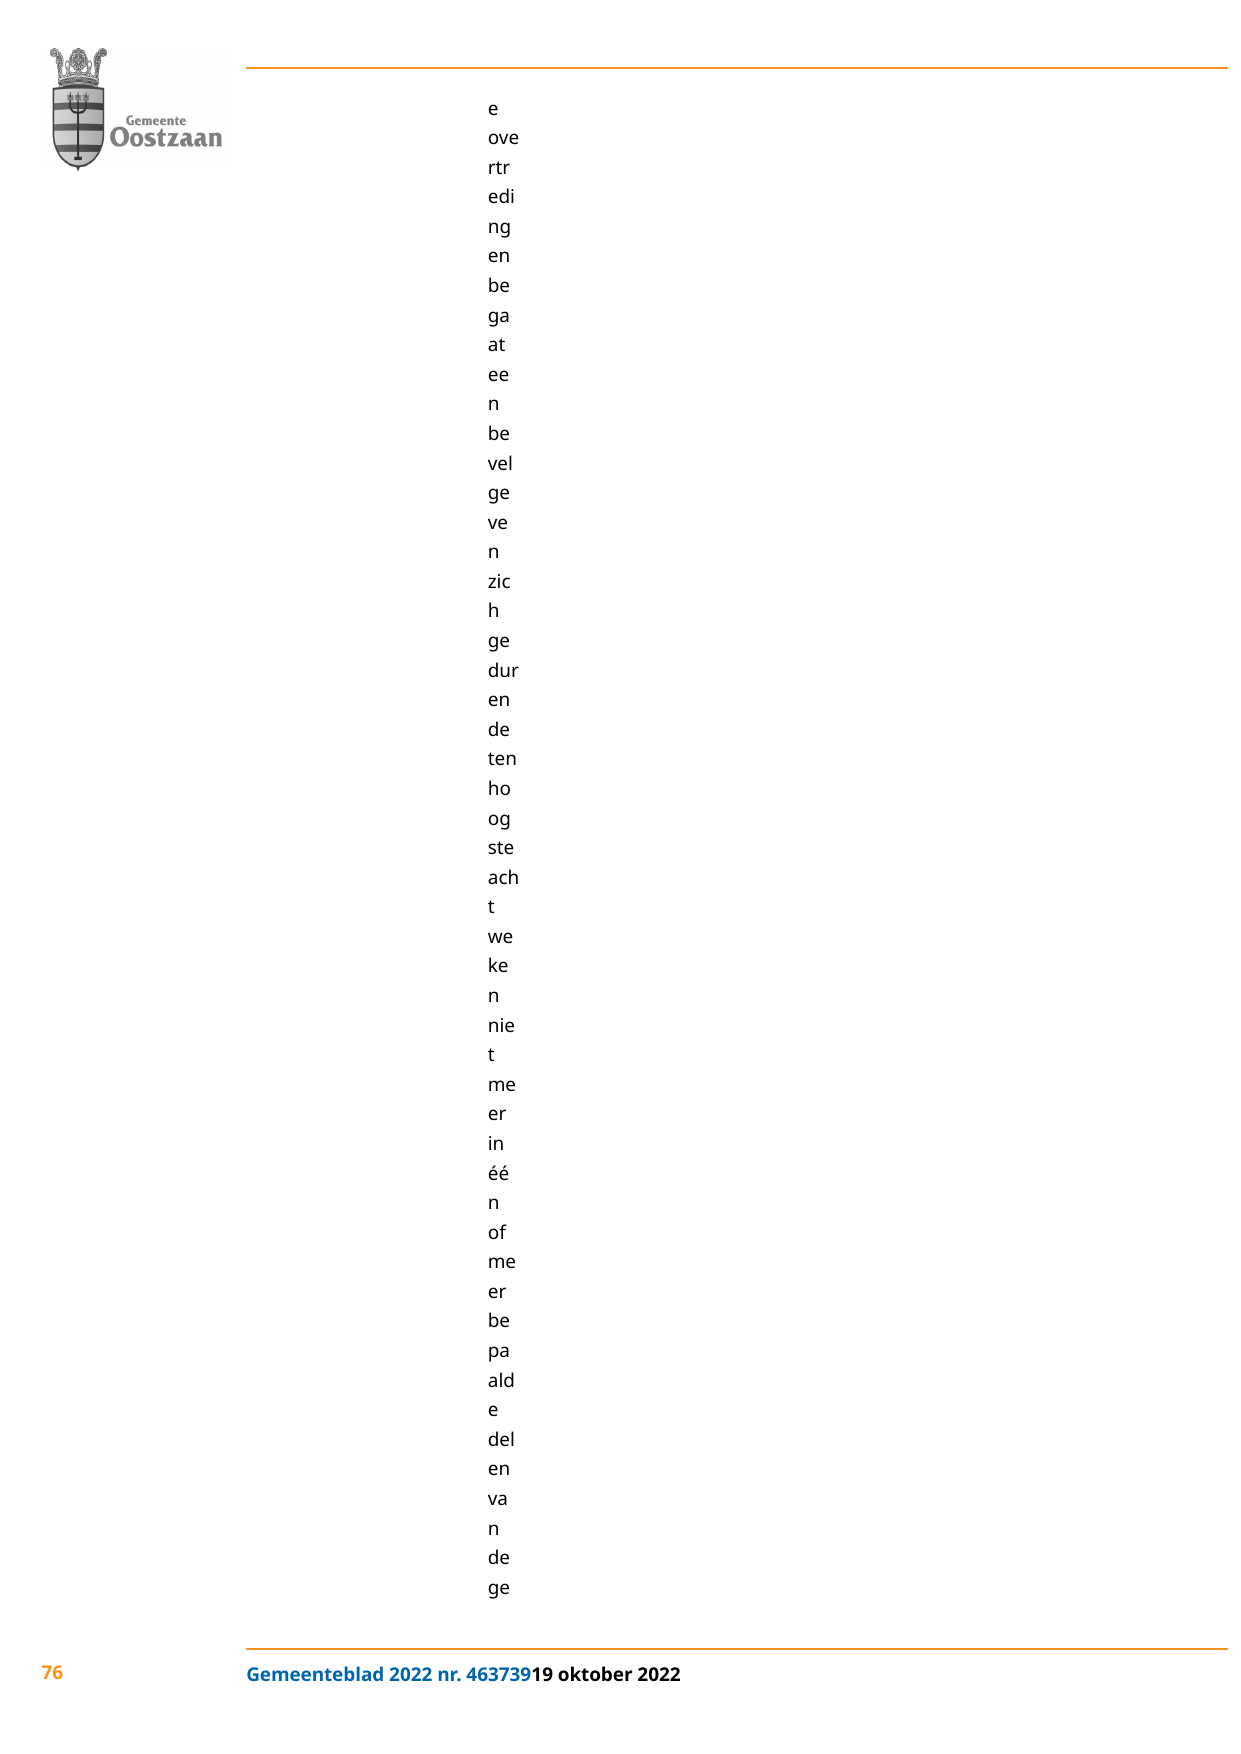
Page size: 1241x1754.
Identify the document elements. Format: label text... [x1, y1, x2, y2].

picture [41, 47, 231, 172]
table_cell [248, 95, 338, 1600]
table_cell [519, 95, 609, 1600]
table_cell e overtredingen begaat een bevel geven zich gedurende ten hoogste acht weken niet meer in één of meer bepaalde delen van de ge [429, 95, 519, 1600]
table_cell [338, 95, 429, 1600]
table_cell [700, 95, 971, 1600]
table_cell [609, 95, 700, 1600]
table_cell [971, 95, 1061, 1600]
